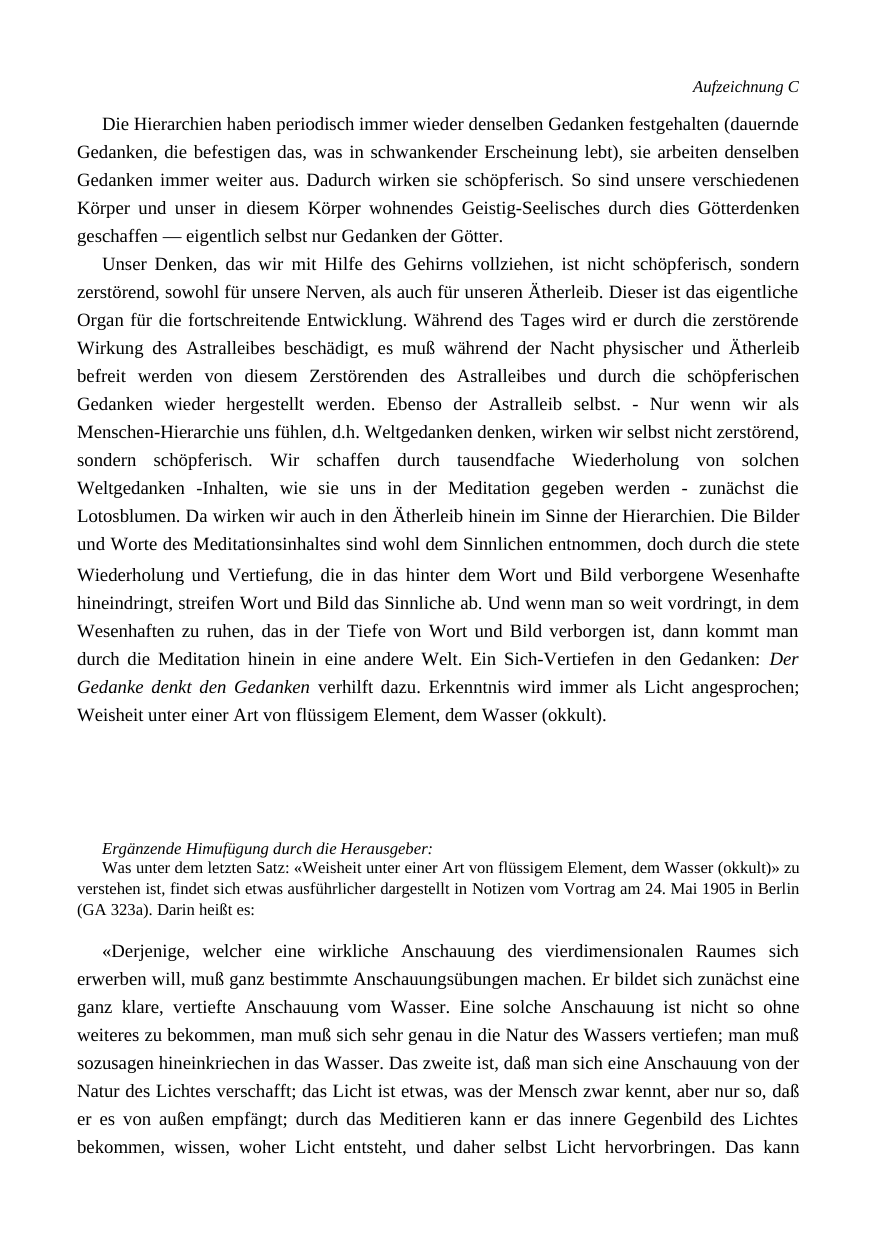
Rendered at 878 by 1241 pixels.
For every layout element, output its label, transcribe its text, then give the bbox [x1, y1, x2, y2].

text «Derjenige, welcher eine wirkliche Anschauung des vierdimensionalen Raumes sich erwerben will, muß ganz bestimmte Anschauungsübungen machen. Er bildet sich zunächst eine ganz klare, vertiefte Anschauung vom Wasser. Eine solche Anschauung ist nicht so ohne weiteres zu bekommen, man muß sich sehr genau in die Natur des Wassers vertiefen; man muß sozusagen hineinkriechen in das Wasser. Das zweite ist, daß man sich eine Anschauung von der Natur des Lichtes verschafft; das Licht ist etwas, was der Mensch zwar kennt, aber nur so, daß er es von außen empfängt; durch das Meditieren kann er das innere Gegenbild des Lichtes bekommen, wissen, woher Licht entsteht, und daher selbst Licht hervorbringen. Das kann [77, 939, 800, 1157]
text Unser Denken, das wir mit Hilfe des Gehirns vollziehen, ist nicht schöpferisch, sondern zerstörend, sowohl für unsere Nerven, als auch für unseren Ätherleib. Dieser ist das eigentliche Organ für die fortschreitende Entwicklung. Während des Tages wird er durch die zerstörende Wirkung des Astralleibes beschädigt, es muß während der Nacht physischer und Ätherleib befreit werden von diesem Zerstörenden des Astralleibes und durch die schöpferischen Gedanken wieder hergestellt werden. Ebenso der Astralleib selbst. - Nur wenn wir als Menschen-Hierarchie uns fühlen, d.h. Weltgedanken denken, wirken wir selbst nicht zerstörend, sondern schöpferisch. Wir schaffen durch tausendfache Wiederholung von solchen Weltgedanken -Inhalten, wie sie uns in der Meditation gegeben werden - zunächst die Lotosblumen. Da wirken wir auch in den Ätherleib hinein im Sinne der Hierarchien. Die Bilder und Worte des Meditationsinhaltes sind wohl dem Sinnlichen entnommen, doch durch die stete Wiederholung und Vertiefung, die in das hinter dem Wort und Bild verborgene Wesenhafte hineindringt, streifen Wort und Bild das Sinnliche ab. Und wenn man so weit vordringt, in dem Wesenhaften zu ruhen, das in der Tiefe von Wort und Bild verborgen ist, dann kommt man durch die Meditation hinein in eine andere Welt. Ein Sich-Vertiefen in den Gedanken: Der Gedanke denkt den Gedanken verhilft dazu. Erkenntnis wird immer als Licht angesprochen; Weisheit unter einer Art von flüssigem Element, dem Wasser (okkult). [77, 253, 800, 726]
text Ergänzende Himufügung durch die Herausgeber: [77, 838, 800, 858]
text Was unter dem letzten Satz: «Weisheit unter einer Art von flüssigem Element, dem Wasser (okkult)» zu verstehen ist, findet sich etwas ausführlicher dargestellt in Notizen vom Vortrag am 24. Mai 1905 in Berlin (GA 323a). Darin heißt es: [77, 858, 800, 919]
text Aufzeichnung C [77, 77, 800, 96]
text Die Hierarchien haben periodisch immer wieder denselben Gedanken festgehalten (dauernde Gedanken, die befestigen das, was in schwankender Erscheinung lebt), sie arbeiten denselben Gedanken immer weiter aus. Dadurch wirken sie schöpferisch. So sind unsere verschiedenen Körper und unser in diesem Körper wohnendes Geistig-Seelisches durch dies Götterdenken geschaffen — eigentlich selbst nur Gedanken der Götter. [77, 113, 800, 246]
